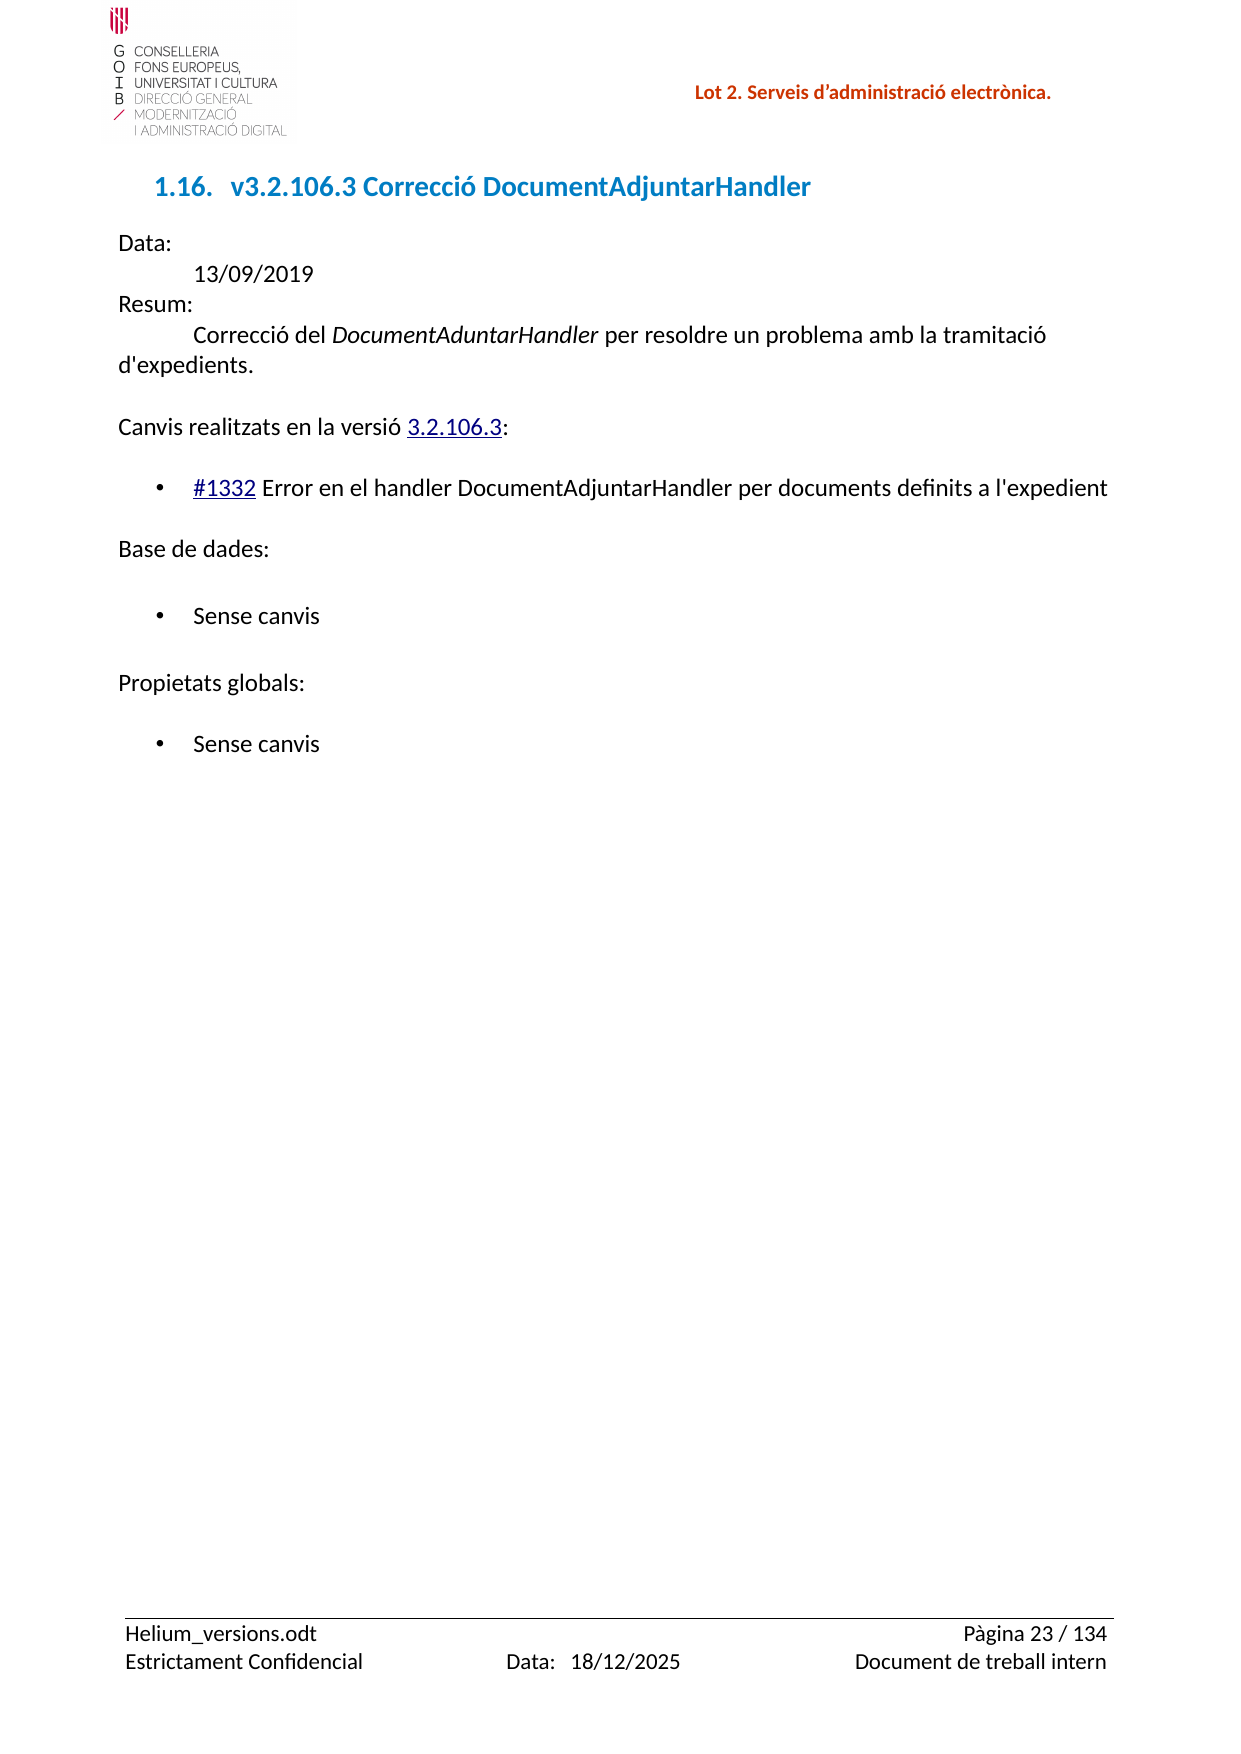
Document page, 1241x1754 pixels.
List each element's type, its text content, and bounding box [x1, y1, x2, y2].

list #1332 Error en el handler DocumentAdjuntarHandler per documents definits a l'expedient [156, 472, 1122, 502]
text Correcció del DocumentAduntarHandler per resoldre un problema amb la tramitació d'expedients. [118, 319, 1122, 380]
text Data: [118, 228, 1122, 258]
text Canvis realitzats en la versió 3.2.106.3: [118, 411, 1122, 441]
text Base de dades: [118, 533, 1122, 563]
list Sense canvis [156, 728, 1122, 758]
text 13/09/2019 [118, 258, 1122, 289]
list Sense canvis [156, 600, 1122, 630]
text Propietats globals: [118, 667, 1122, 697]
text Resum: [118, 289, 1122, 319]
picture [100, 0, 297, 144]
subtitle v3.2.106.3 Correcció DocumentAdjuntarHandler [153, 168, 1122, 204]
